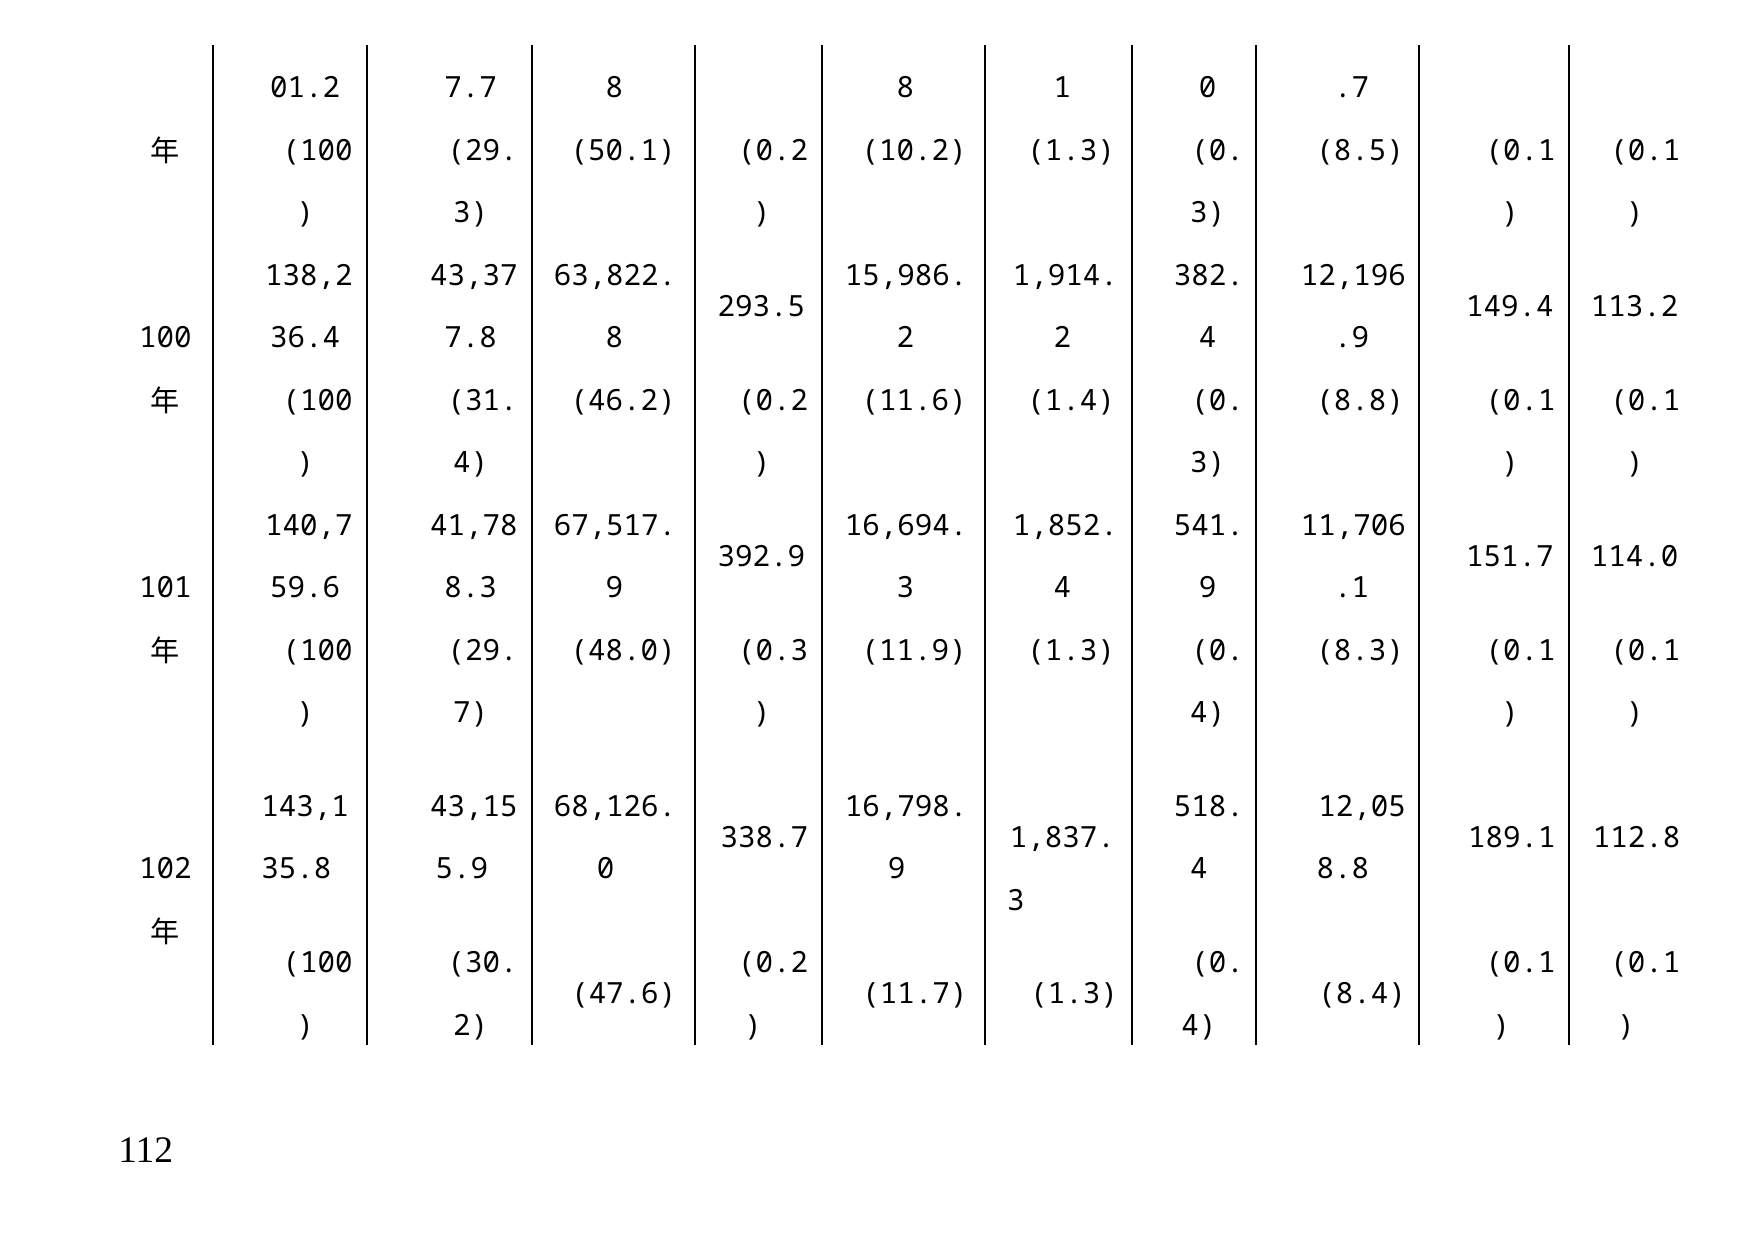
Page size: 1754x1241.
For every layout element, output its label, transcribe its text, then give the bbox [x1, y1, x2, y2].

table_cell (30.2) [368, 920, 531, 1045]
table_cell 112.8 [1570, 732, 1693, 920]
table_cell 102年 [110, 732, 212, 1045]
table_cell (8.3) [1257, 607, 1418, 732]
table_cell 518.4 [1133, 732, 1255, 920]
table_cell 100年 [110, 232, 212, 482]
table_cell (46.2) [533, 357, 694, 482]
table_cell [696, 45, 821, 107]
table_cell (8.8) [1257, 357, 1418, 482]
table_cell (0.1) [1570, 107, 1693, 232]
table_cell (0.1) [1420, 357, 1568, 482]
table_cell (29.3) [368, 107, 531, 232]
table_cell 149.4 [1420, 232, 1568, 357]
table_cell 12,196.9 [1257, 232, 1418, 357]
table_cell (1.3) [986, 607, 1131, 732]
table_cell (50.1) [533, 107, 694, 232]
table_cell (0.3) [1133, 107, 1255, 232]
table_cell 140,759.6 [214, 482, 366, 607]
table_cell 1,852.4 [986, 482, 1131, 607]
table_cell [1420, 45, 1568, 107]
table_cell 8 [823, 45, 984, 107]
table_cell 101年 [110, 482, 212, 732]
table_cell (0.1) [1570, 357, 1693, 482]
table_cell (11.9) [823, 607, 984, 732]
table_cell 16,798.9 [823, 732, 984, 920]
table_cell 114.0 [1570, 482, 1693, 607]
table_cell 12,058.8 [1257, 732, 1418, 920]
table_cell (100) [214, 607, 366, 732]
table_cell 68,126.0 [533, 732, 694, 920]
table_cell [1570, 45, 1693, 107]
table_cell 0 [1133, 45, 1255, 107]
table_cell 138,236.4 [214, 232, 366, 357]
table_cell (0.2) [696, 357, 821, 482]
table_cell (0.4) [1133, 607, 1255, 732]
table_cell (0.1) [1420, 607, 1568, 732]
table_cell (31.4) [368, 357, 531, 482]
table_cell (48.0) [533, 607, 694, 732]
table_cell (100) [214, 357, 366, 482]
table_cell 67,517.9 [533, 482, 694, 607]
table_cell 113.2 [1570, 232, 1693, 357]
table_cell (0.3) [1133, 357, 1255, 482]
table_cell 1,837.3 [986, 732, 1131, 920]
table_cell (0.1) [1570, 920, 1693, 1045]
table_cell (0.1) [1570, 607, 1693, 732]
table_cell 15,986.2 [823, 232, 984, 357]
table_cell 541.9 [1133, 482, 1255, 607]
table_cell (0.2) [696, 107, 821, 232]
table_cell 7.7 [368, 45, 531, 107]
table_cell (8.4) [1257, 920, 1418, 1045]
table_cell (0.2) [696, 920, 821, 1045]
table_cell 293.5 [696, 232, 821, 357]
table_cell (29.7) [368, 607, 531, 732]
table_cell (47.6) [533, 920, 694, 1045]
table_cell (10.2) [823, 107, 984, 232]
table_cell (100) [214, 920, 366, 1045]
table_cell 63,822.8 [533, 232, 694, 357]
table_cell (0.1) [1420, 107, 1568, 232]
table_cell 1,914.2 [986, 232, 1131, 357]
table_cell (0.4) [1133, 920, 1255, 1045]
table_cell (8.5) [1257, 107, 1418, 232]
table_cell 338.7 [696, 732, 821, 920]
table_cell 年 [110, 45, 212, 232]
table_cell 16,694.3 [823, 482, 984, 607]
table_cell 01.2 [214, 45, 366, 107]
table_cell 151.7 [1420, 482, 1568, 607]
table_cell 392.9 [696, 482, 821, 607]
table_cell 8 [533, 45, 694, 107]
table_cell (0.1) [1420, 920, 1568, 1045]
table_cell 189.1 [1420, 732, 1568, 920]
table_cell 11,706.1 [1257, 482, 1418, 607]
table_cell (11.7) [823, 920, 984, 1045]
table_cell (100) [214, 107, 366, 232]
table_cell .7 [1257, 45, 1418, 107]
table_cell 143,135.8 [214, 732, 366, 920]
table_cell 1 [986, 45, 1131, 107]
table_cell (1.3) [986, 107, 1131, 232]
table_cell 43,155.9 [368, 732, 531, 920]
table_cell (11.6) [823, 357, 984, 482]
table_cell 382.4 [1133, 232, 1255, 357]
table_cell (1.4) [986, 357, 1131, 482]
table_cell 41,788.3 [368, 482, 531, 607]
table_cell 43,377.8 [368, 232, 531, 357]
table_cell (0.3) [696, 607, 821, 732]
table_cell (1.3) [986, 920, 1131, 1045]
